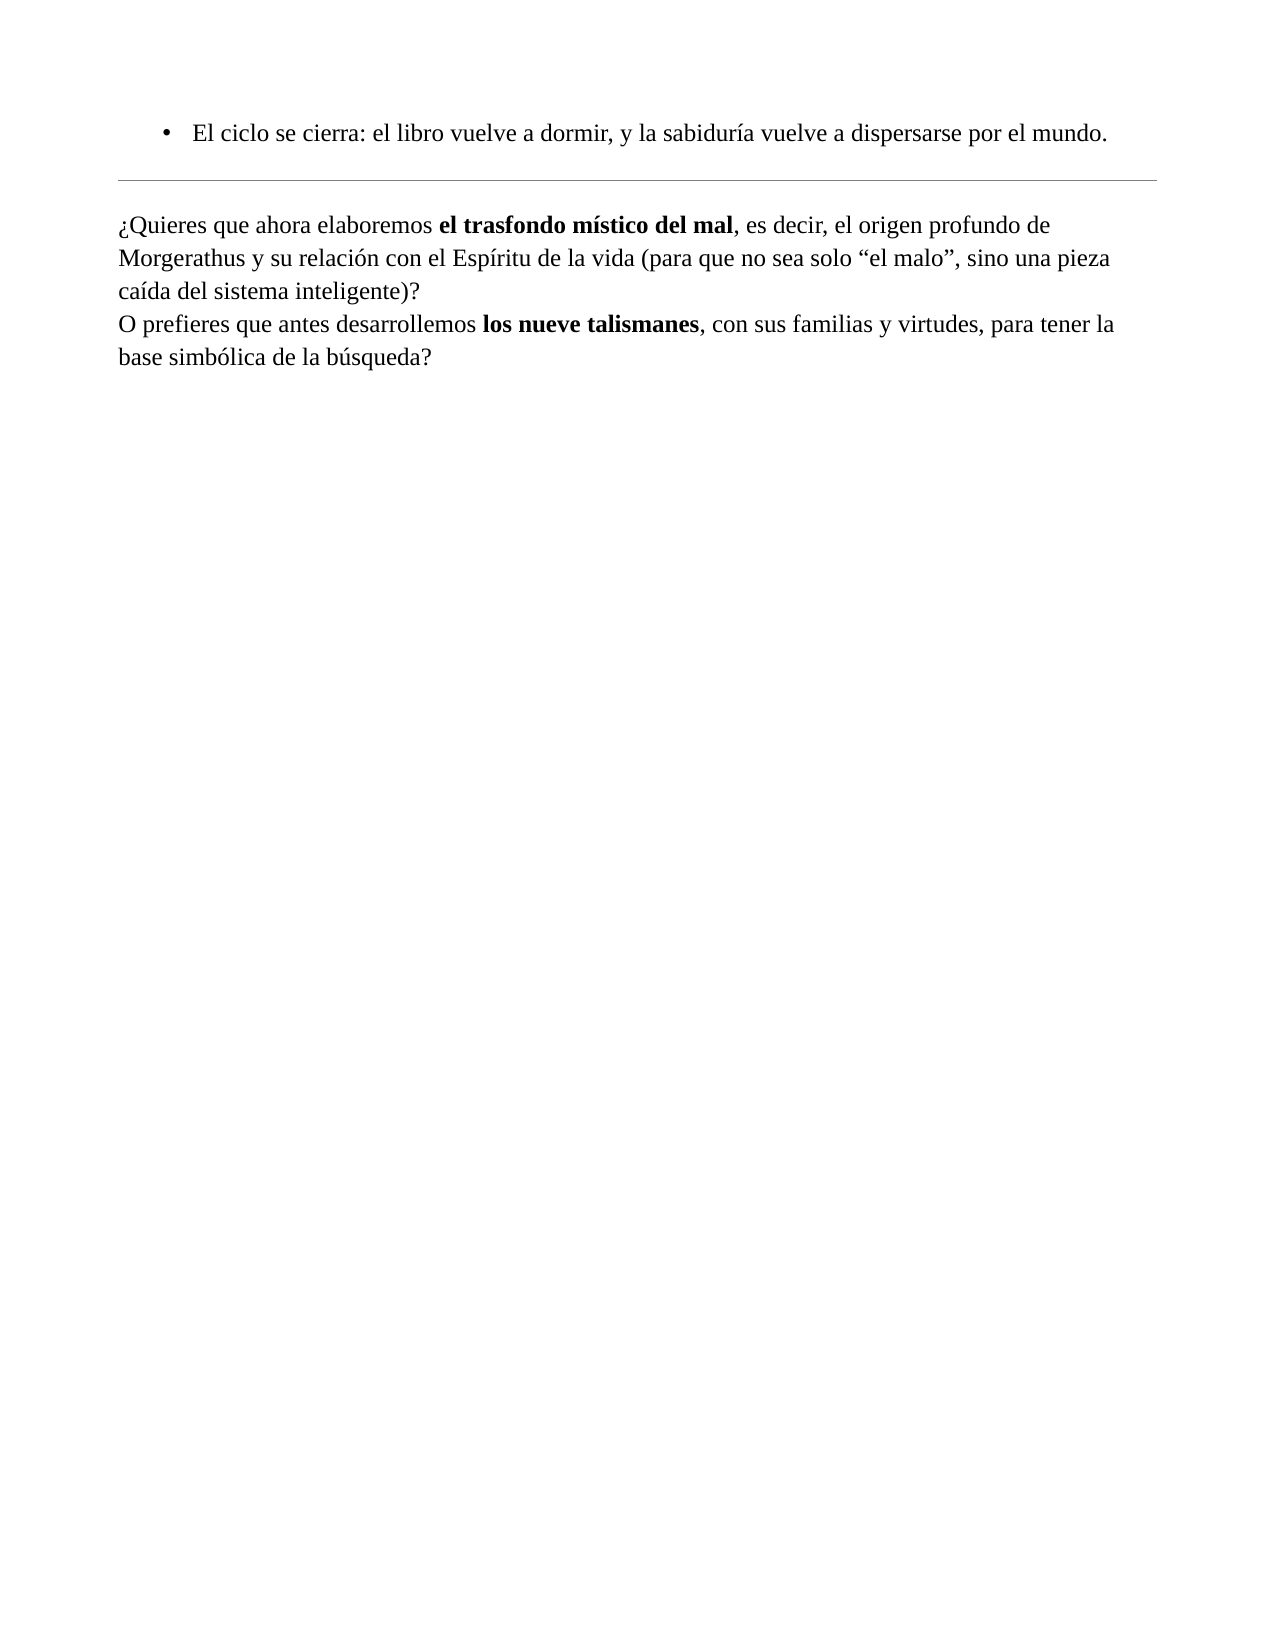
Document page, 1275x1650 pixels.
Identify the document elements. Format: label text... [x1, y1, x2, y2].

text ¿Quieres que ahora elaboremos el trasfondo místico del mal, es decir, el origen profundo de Morgerathus y su relación con el Espíritu de la vida (para que no sea solo “el malo”, sino una pieza caída del sistema inteligente)? O prefieres que antes desarrollemos los nueve talismanes, con sus familias y virtudes, para tener la base simbólica de la búsqueda? [118, 210, 1157, 371]
list El ciclo se cierra: el libro vuelve a dormir, y la sabiduría vuelve a dispersarse por el mundo. [162, 118, 1157, 147]
